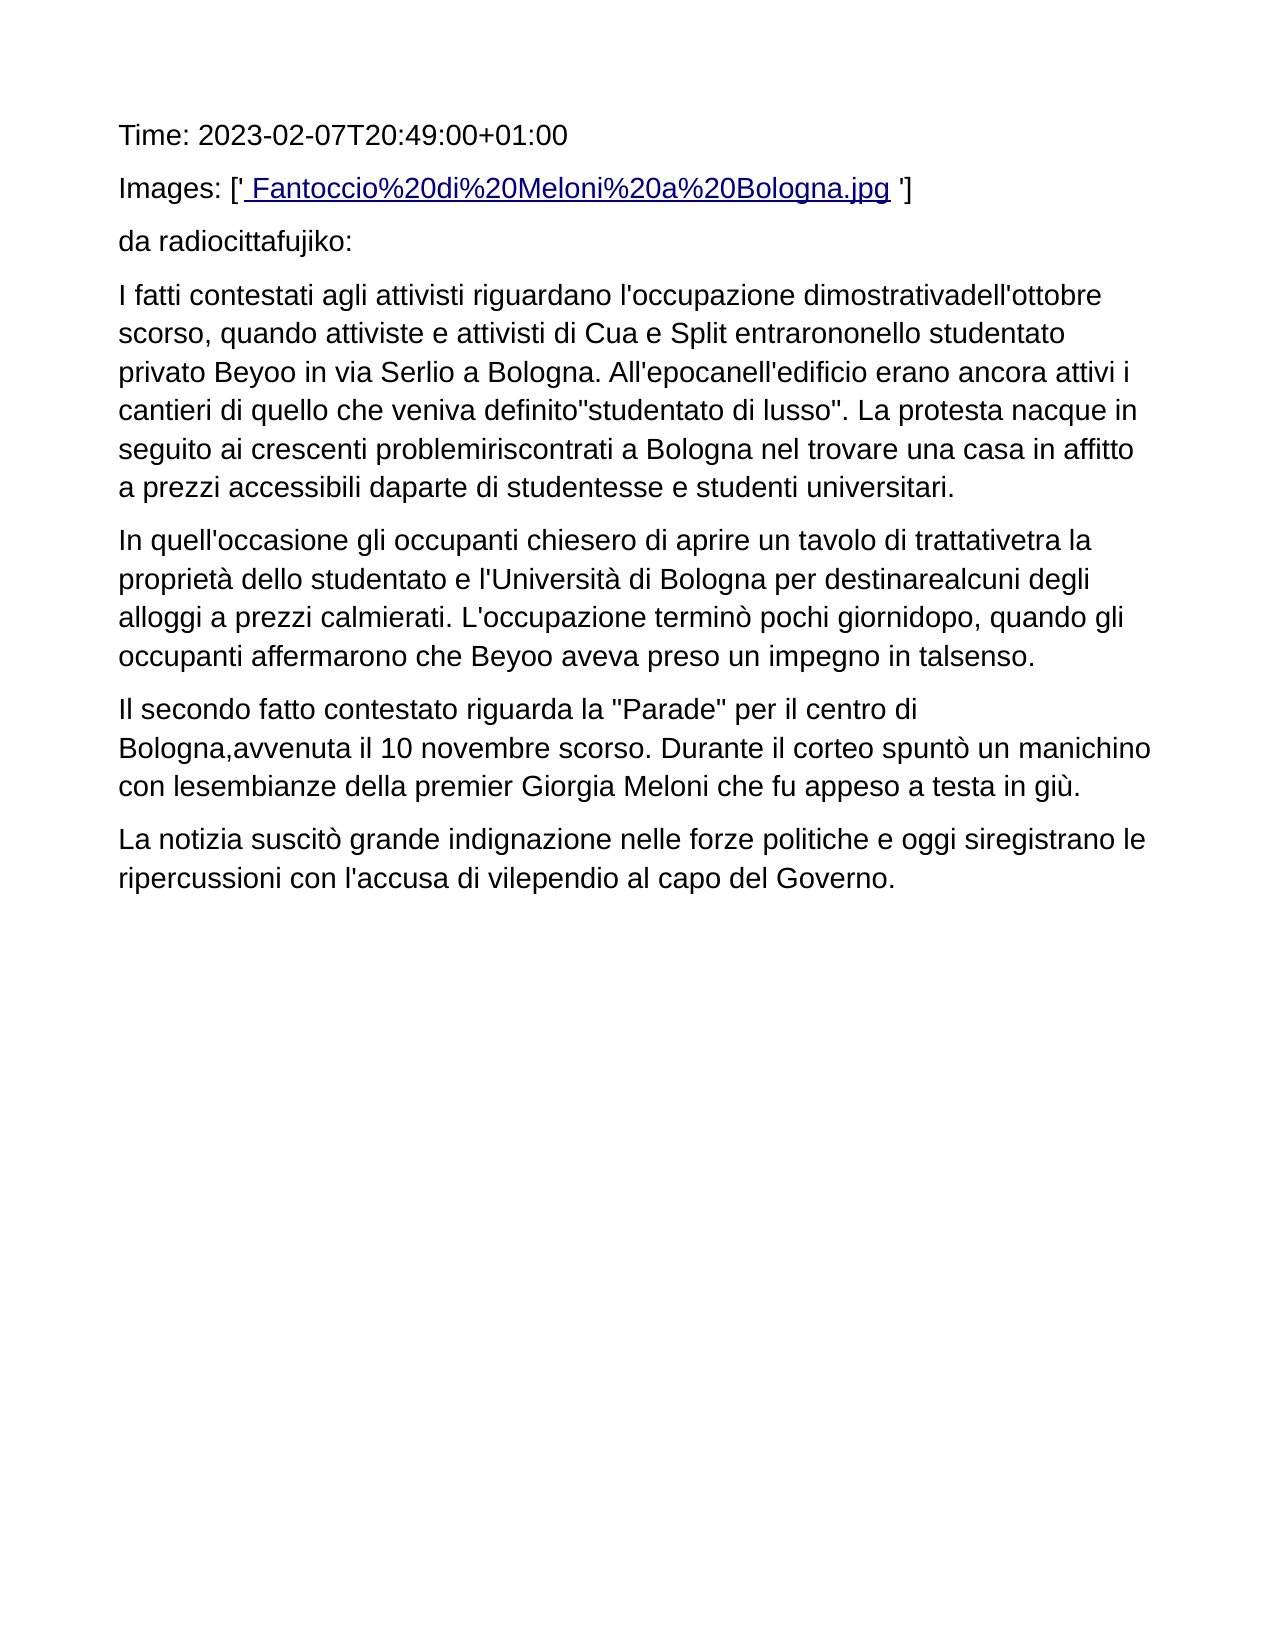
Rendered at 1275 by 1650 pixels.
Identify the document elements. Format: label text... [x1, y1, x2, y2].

text In quell'occasione gli occupanti chiesero di aprire un tavolo di trattativetra la proprietà dello studentato e l'Università di Bologna per destinarealcuni degli alloggi a prezzi calmierati. L'occupazione terminò pochi giornidopo, quando gli occupanti affermarono che Beyoo aveva preso un impegno in talsenso. [118, 523, 1157, 672]
text Il secondo fatto contestato riguarda la "Parade" per il centro di Bologna,avvenuta il 10 novembre scorso. Durante il corteo spuntò un manichino con lesembianze della premier Giorgia Meloni che fu appeso a testa in giù. [118, 692, 1157, 803]
text da radiocittafujiko: [118, 224, 1157, 258]
text La notizia suscitò grande indignazione nelle forze politiche e oggi siregistrano le ripercussioni con l'accusa di vilependio al capo del Governo. [118, 822, 1157, 894]
text Time: 2023-02-07T20:49:00+01:00 [118, 118, 1157, 152]
text Images: [' Fantoccio%20di%20Meloni%20a%20Bologna.jpg '] [118, 171, 1157, 205]
text I fatti contestati agli attivisti riguardano l'occupazione dimostrativadell'ottobre scorso, quando attiviste e attivisti di Cua e Split entrarononello studentato privato Beyoo in via Serlio a Bologna. All'epocanell'edificio erano ancora attivi i cantieri di quello che veniva definito"studentato di lusso". La protesta nacque in seguito ai crescenti problemiriscontrati a Bologna nel trovare una casa in affitto a prezzi accessibili daparte di studentesse e studenti universitari. [118, 277, 1157, 504]
